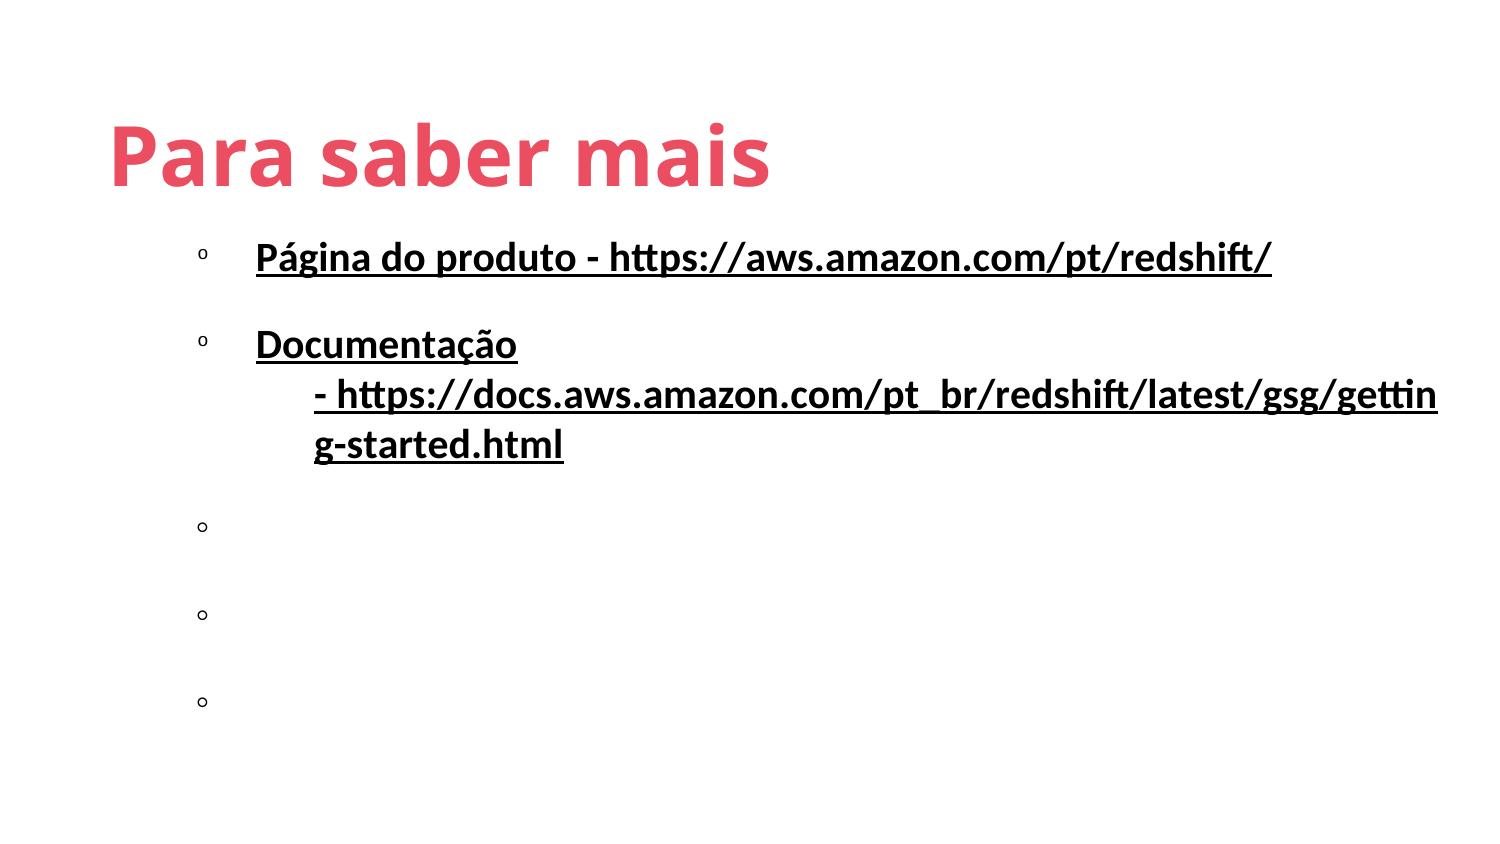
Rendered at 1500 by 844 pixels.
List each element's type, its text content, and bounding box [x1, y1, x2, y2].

text_box Para saber mais [92, 73, 1408, 213]
text_box Página do produto - https://aws.amazon.com/pt/redshift/ Documentação - https://docs.aws.amazon.com/pt_br/redshift/latest/gsg/getting-started.html [0, 214, 1455, 784]
